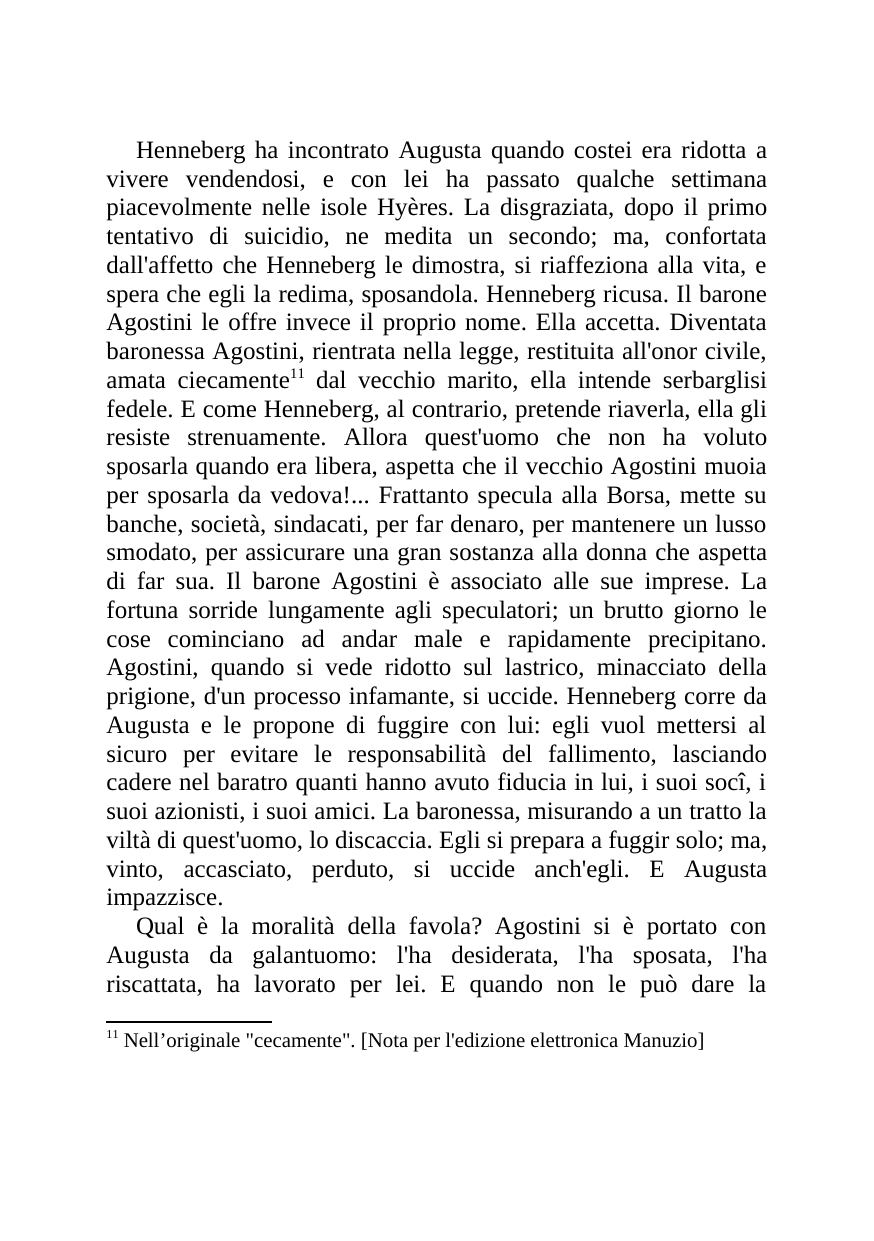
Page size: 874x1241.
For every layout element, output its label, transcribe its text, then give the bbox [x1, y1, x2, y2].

text Henneberg ha incontrato Augusta quando costei era ridotta a vivere vendendosi, e con lei ha passato qualche settimana piacevolmente nelle isole Hyères. La disgraziata, dopo il primo tentativo di suicidio, ne medita un secondo; ma, confortata dall'affetto che Henneberg le dimostra, si riaffeziona alla vita, e spera che egli la redima, sposandola. Henneberg ricusa. Il barone Agostini le offre invece il proprio nome. Ella accetta. Diventata baronessa Agostini, rientrata nella legge, restituita all'onor civile, amata ciecamente dal vecchio marito, ella intende serbarglisi fedele. E come Henneberg, al contrario, pretende riaverla, ella gli resiste strenuamente. Allora quest'uomo che non ha voluto sposarla quando era libera, aspetta che il vecchio Agostini muoia per sposarla da vedova!... Frattanto specula alla Borsa, mette su banche, società, sindacati, per far denaro, per mantenere un lusso smodato, per assicurare una gran sostanza alla donna che aspetta di far sua. Il barone Agostini è associato alle sue imprese. La fortuna sorride lungamente agli speculatori; un brutto giorno le cose cominciano ad andar male e rapidamente precipitano. Agostini, quando si vede ridotto sul lastrico, minacciato della prigione, d'un processo infamante, si uccide. Henneberg corre da Augusta e le propone di fuggire con lui: egli vuol mettersi al sicuro per evitare le responsabilità del fallimento, lasciando cadere nel baratro quanti hanno avuto fiducia in lui, i suoi socî, i suoi azionisti, i suoi amici. La baronessa, misurando a un tratto la viltà di quest'uomo, lo discaccia. Egli si prepara a fuggir solo; ma, vinto, accasciato, perduto, si uccide anch'egli. E Augusta impazzisce. [106, 135, 768, 911]
text Qual è la moralità della favola? Agostini si è portato con Augusta da galantuomo: l'ha desiderata, l'ha sposata, l'ha riscattata, ha lavorato per lei. E quando non le può dare la [106, 911, 768, 997]
text Nell’originale "cecamente". [Nota per l'edizione elettronica Manuzio] [106, 1028, 768, 1052]
